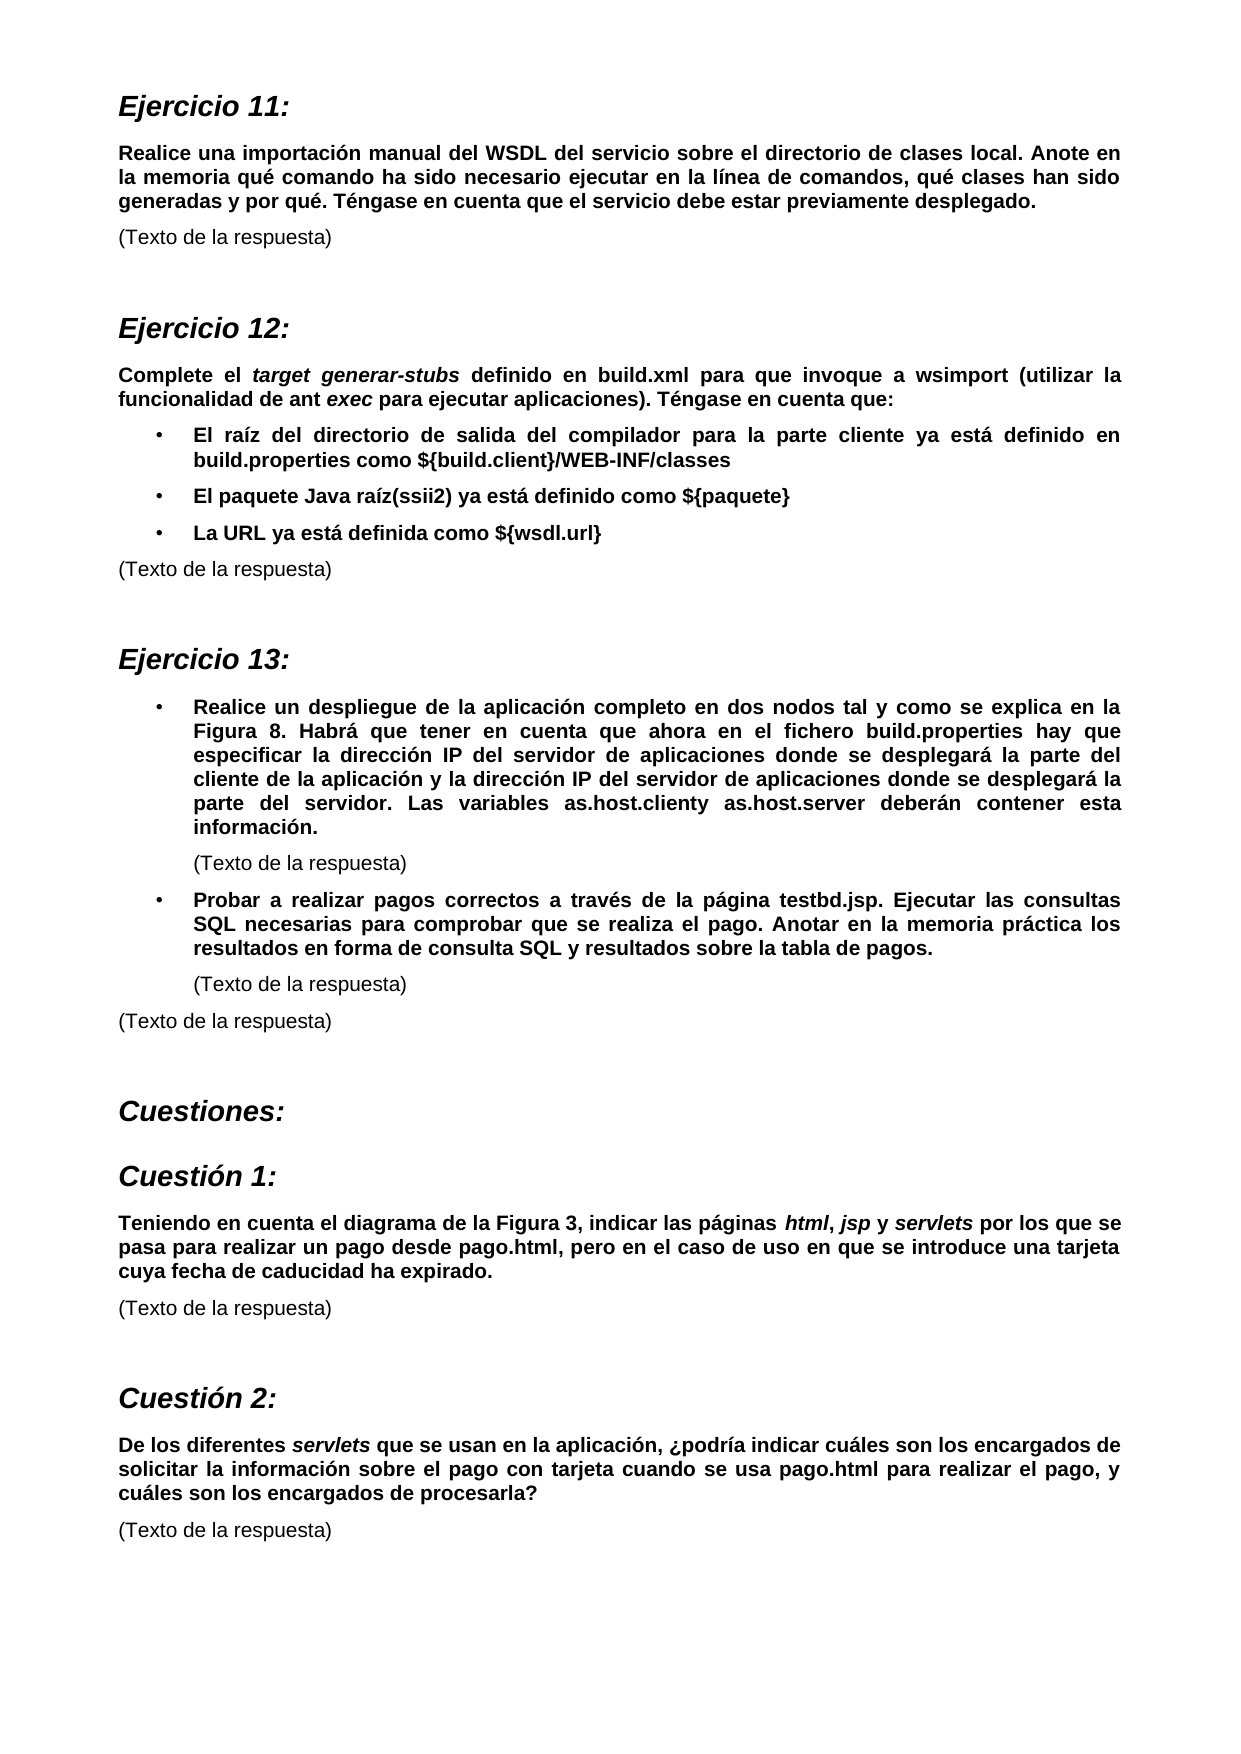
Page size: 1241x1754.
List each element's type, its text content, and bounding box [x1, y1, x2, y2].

list Realice un despliegue de la aplicación completo en dos nodos tal y como se explica en la Figura 8. Habrá que tener en cuenta que ahora en el fichero build.properties hay que especificar la dirección IP del servidor de aplicaciones donde se desplegará la parte del cliente de la aplicación y la dirección IP del servidor de aplicaciones donde se desplegará la parte del servidor. Las variables as.host.clienty as.host.server deberán contener esta información. [156, 695, 1122, 838]
text (Texto de la respuesta) [118, 557, 1122, 581]
subtitle Cuestión 2: [118, 1381, 1122, 1414]
subtitle Ejercicio 13: [118, 642, 1122, 676]
list Probar a realizar pagos correctos a través de la página testbd.jsp. Ejecutar las consultas SQL necesarias para comprobar que se realiza el pago. Anotar en la memoria práctica los resultados en forma de consulta SQL y resultados sobre la tabla de pagos. [156, 887, 1122, 959]
list (Texto de la respuesta) [156, 851, 1122, 875]
subtitle Cuestión 1: [118, 1159, 1122, 1192]
list El paquete Java raíz(ssii2) ya está definido como ${paquete} [156, 484, 1122, 508]
text Complete el target generar-stubs definido en build.xml para que invoque a wsimport (utilizar la funcionalidad de ant exec para ejecutar aplicaciones). Téngase en cuenta que: [118, 363, 1122, 411]
text (Texto de la respuesta) [118, 225, 1122, 249]
subtitle Ejercicio 11: [118, 88, 1122, 122]
subtitle Ejercicio 12: [118, 311, 1122, 344]
list (Texto de la respuesta) [156, 972, 1122, 996]
text Realice una importación manual del WSDL del servicio sobre el directorio de clases local. Anote en la memoria qué comando ha sido necesario ejecutar en la línea de comandos, qué clases han sido generadas y por qué. Téngase en cuenta que el servicio debe estar previamente desplegado. [118, 141, 1122, 213]
text (Texto de la respuesta) [118, 1517, 1122, 1541]
text (Texto de la respuesta) [118, 1008, 1122, 1032]
list La URL ya está definida como ${wsdl.url} [156, 520, 1122, 544]
text Teniendo en cuenta el diagrama de la Figura 3, indicar las páginas html, jsp y servlets por los que se pasa para realizar un pago desde pago.html, pero en el caso de uso en que se introduce una tarjeta cuya fecha de caducidad ha expirado. [118, 1211, 1122, 1283]
text (Texto de la respuesta) [118, 1295, 1122, 1319]
subtitle Cuestiones: [118, 1094, 1122, 1127]
list El raíz del directorio de salida del compilador para la parte cliente ya está definido en build.properties como ${build.client}/WEB-INF/classes [156, 423, 1122, 471]
text De los diferentes servlets que se usan en la aplicación, ¿podría indicar cuáles son los encargados de solicitar la información sobre el pago con tarjeta cuando se usa pago.html para realizar el pago, y cuáles son los encargados de procesarla? [118, 1433, 1122, 1505]
